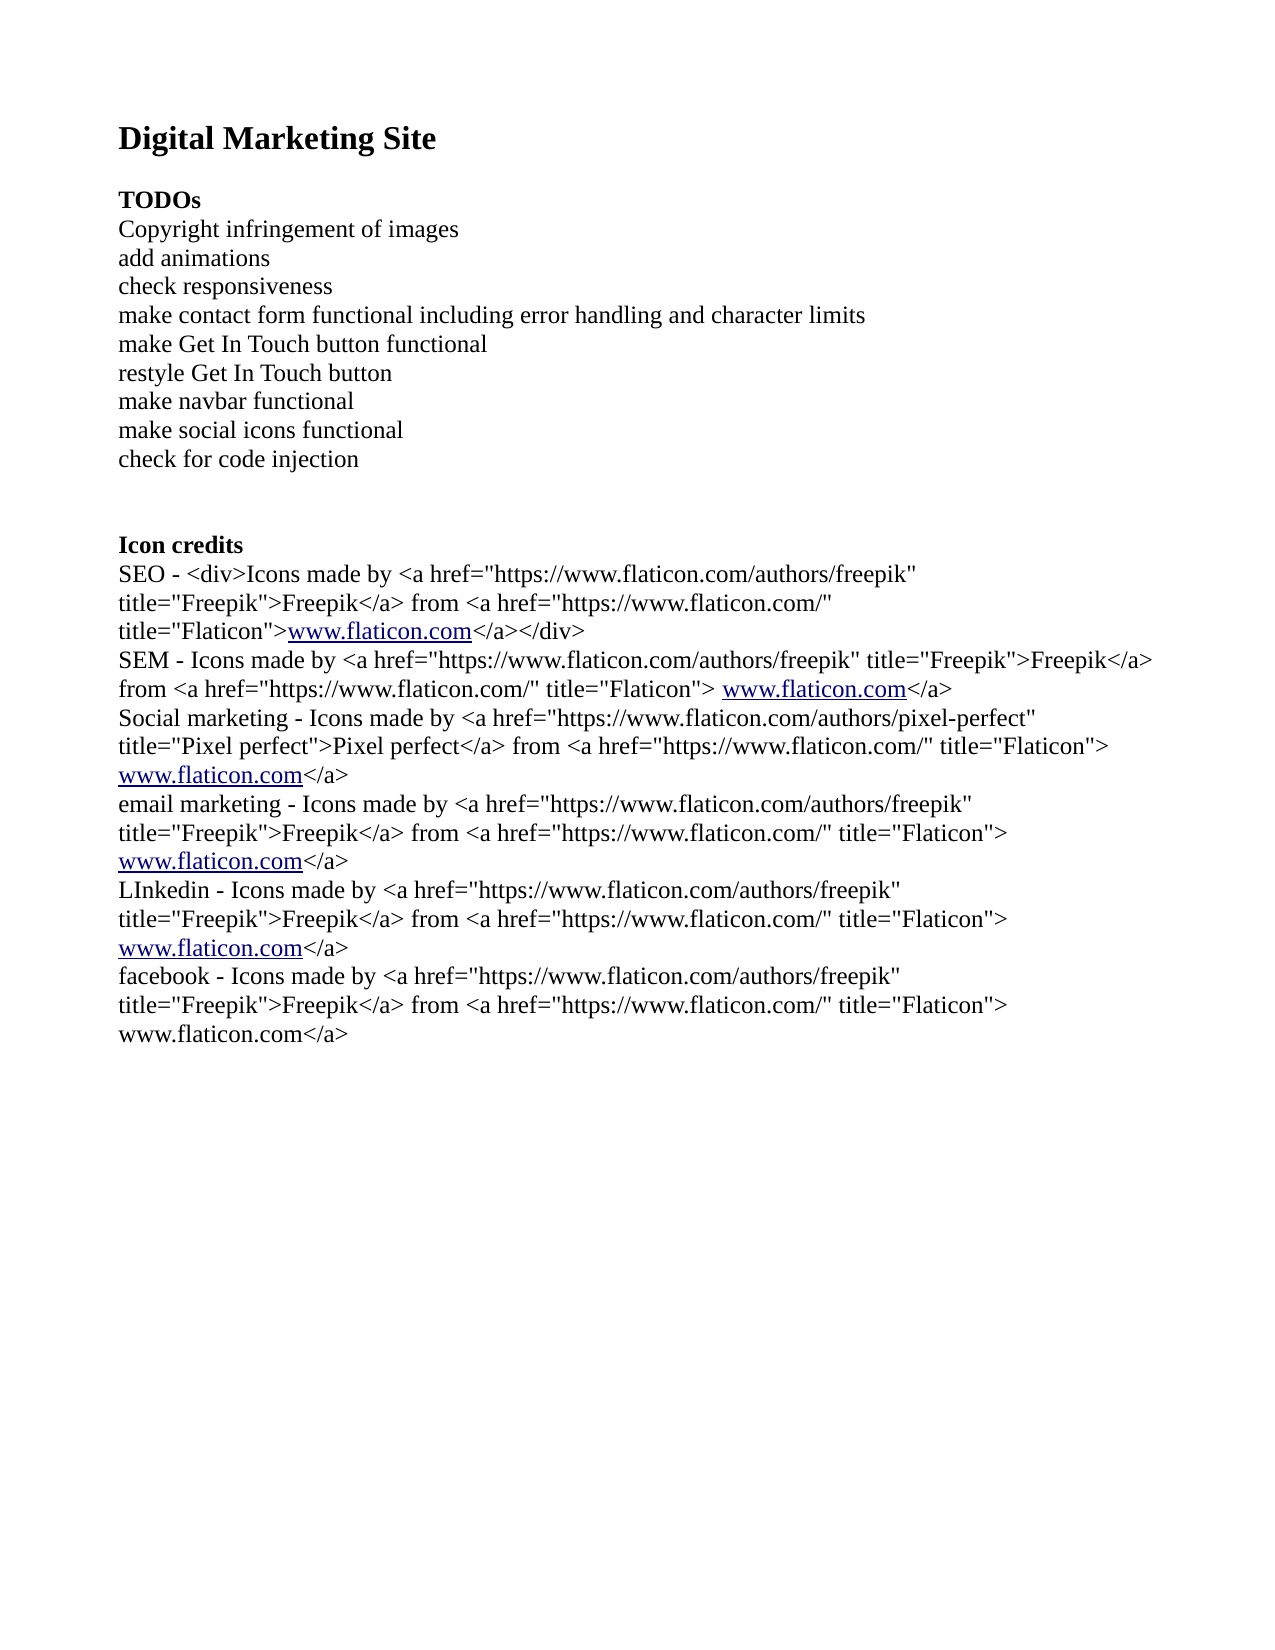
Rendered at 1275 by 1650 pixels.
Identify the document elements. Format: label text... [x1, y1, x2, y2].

text email marketing - Icons made by <a href="https://www.flaticon.com/authors/freepik" title="Freepik">Freepik</a> from <a href="https://www.flaticon.com/" title="Flaticon"> www.flaticon.com</a> [118, 789, 1157, 875]
text Digital Marketing Site [118, 118, 1157, 156]
text TODOs [118, 185, 1157, 214]
text Icon credits [118, 530, 1157, 559]
text make contact form functional including error handling and character limits [118, 300, 1157, 329]
text SEM - Icons made by <a href="https://www.flaticon.com/authors/freepik" title="Freepik">Freepik</a> from <a href="https://www.flaticon.com/" title="Flaticon"> www.flaticon.com</a> [118, 645, 1157, 703]
text LInkedin - Icons made by <a href="https://www.flaticon.com/authors/freepik" title="Freepik">Freepik</a> from <a href="https://www.flaticon.com/" title="Flaticon"> www.flaticon.com</a> [118, 875, 1157, 961]
text check for code injection [118, 444, 1157, 473]
text add animations [118, 243, 1157, 271]
text make navbar functional [118, 386, 1157, 415]
text Copyright infringement of images [118, 214, 1157, 243]
text make Get In Touch button functional [118, 329, 1157, 358]
text Social marketing - Icons made by <a href="https://www.flaticon.com/authors/pixel-perfect" title="Pixel perfect">Pixel perfect</a> from <a href="https://www.flaticon.com/" title="Flaticon"> www.flaticon.com</a> [118, 703, 1157, 789]
text facebook - Icons made by <a href="https://www.flaticon.com/authors/freepik" title="Freepik">Freepik</a> from <a href="https://www.flaticon.com/" title="Flaticon"> www.flaticon.com</a> [118, 961, 1157, 1048]
text restyle Get In Touch button [118, 358, 1157, 386]
text SEO - <div>Icons made by <a href="https://www.flaticon.com/authors/freepik" title="Freepik">Freepik</a> from <a href="https://www.flaticon.com/" title="Flaticon">www.flaticon.com</a></div> [118, 559, 1157, 645]
text make social icons functional [118, 415, 1157, 444]
text check responsiveness [118, 271, 1157, 300]
